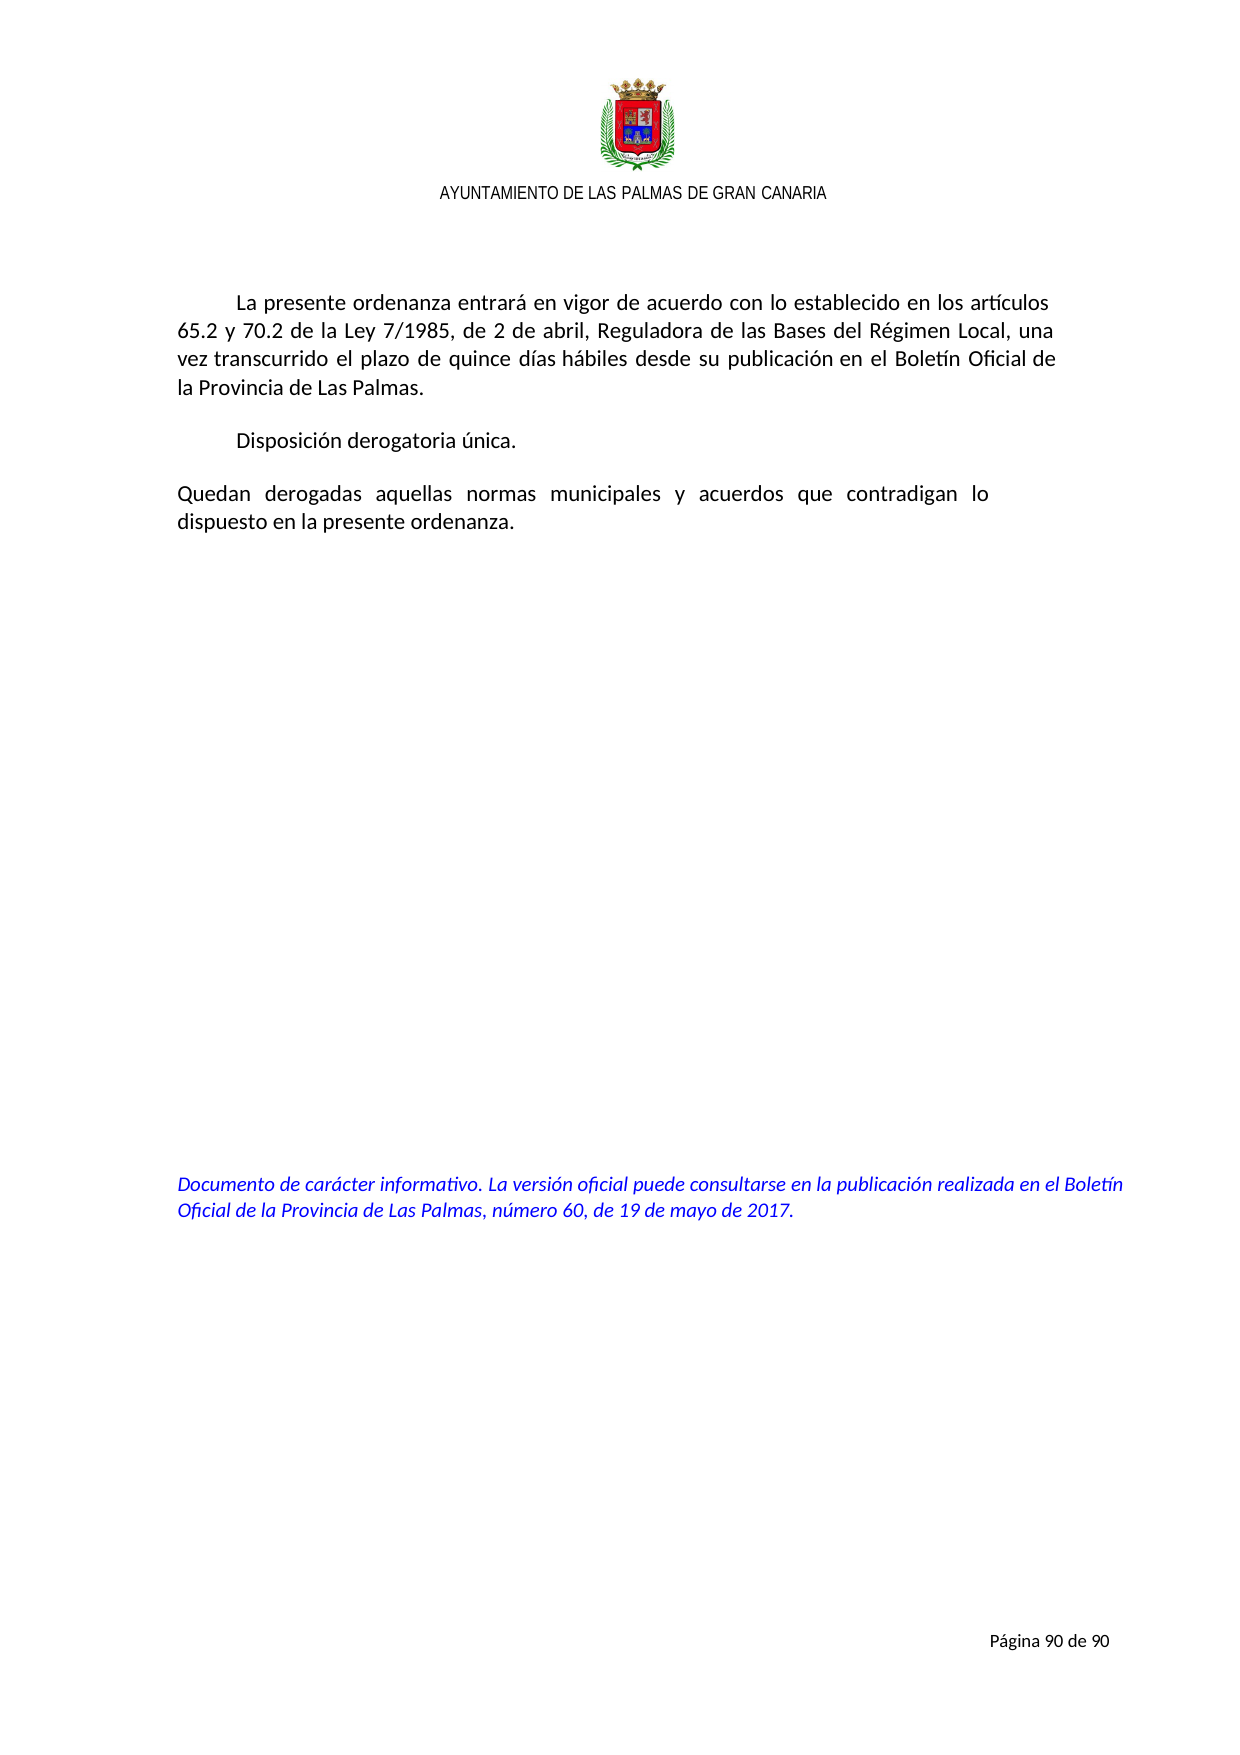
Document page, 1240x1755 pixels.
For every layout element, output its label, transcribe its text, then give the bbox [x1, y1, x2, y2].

text La presente ordenanza entrará en vigor de acuerdo con lo establecido en los artículos [236, 288, 1151, 317]
text Quedan derogadas aquellas normas municipales y acuerdos que contradigan lo dispuesto en la presente ordenanza. [177, 479, 1063, 535]
text 65.2 y 70.2 de la Ley 7/1985, de 2 de abril, Reguladora de las Bases del Régimen Local, una vez transcurrido el plazo de quince días hábiles desde su publicación en el Boletín Oficial de la Provincia de Las Palmas. [177, 317, 1056, 401]
text Documento de carácter informativo. La versión oficial puede consultarse en la publicación realizada en el Boletín Oficial de la Provincia de Las Palmas, número 60, de 19 de mayo de 2017. [177, 1172, 1151, 1222]
text Disposición derogatoria única. [236, 426, 1151, 454]
